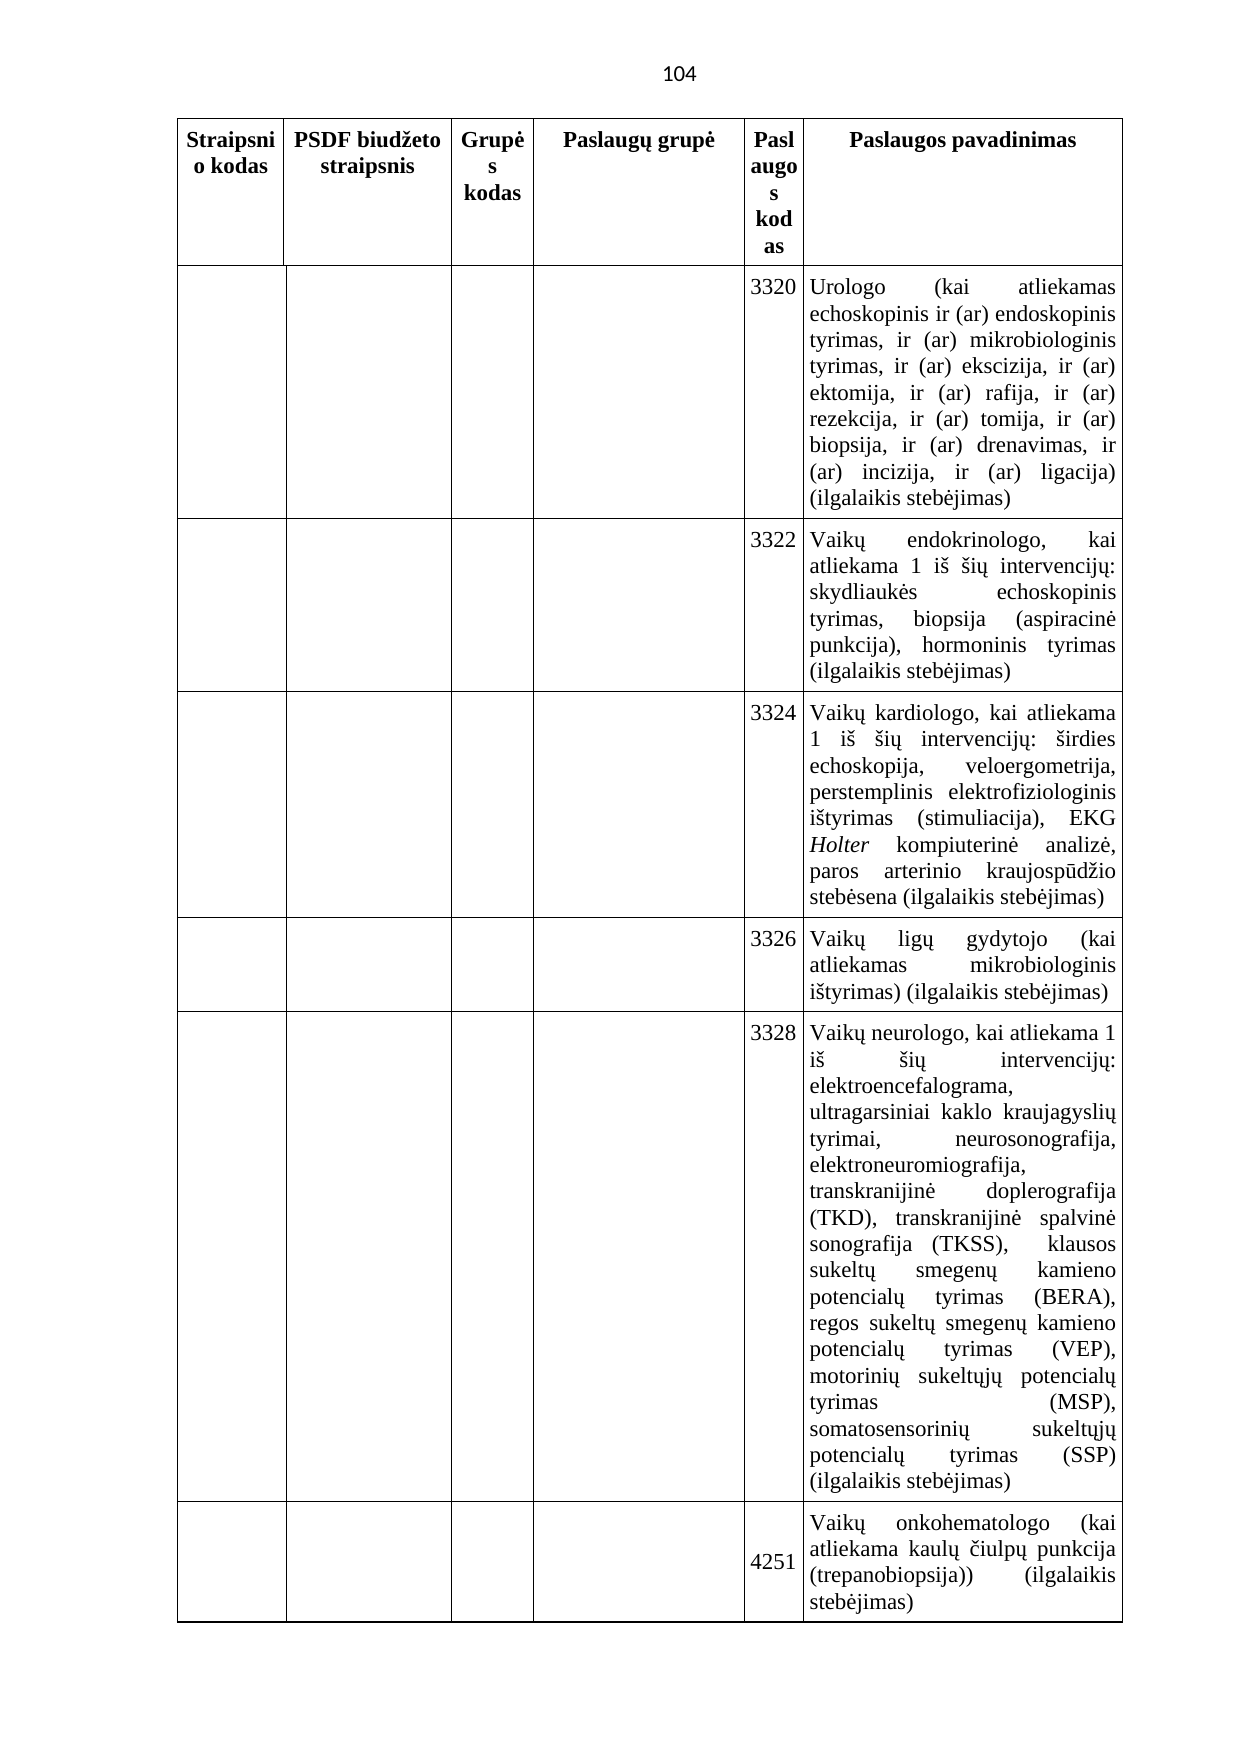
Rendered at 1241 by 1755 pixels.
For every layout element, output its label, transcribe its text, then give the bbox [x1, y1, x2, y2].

table_header Grupės kodas [452, 119, 533, 265]
table_header Paslaugų grupė [534, 119, 744, 265]
table_cell Vaikų neurologo, kai atliekama 1 iš šių intervencijų: elektroencefalograma, ultragarsiniai kaklo kraujagyslių tyrimai, neurosonografija, elektroneuromiografija, transkranijinė doplerografija (TKD), transkranijinė spalvinė sonografija (TKSS), klausos sukeltų smegenų kamieno potencialų tyrimas (BERA), regos sukeltų smegenų kamieno potencialų tyrimas (VEP), motorinių sukeltųjų potencialų tyrimas (MSP), somatosensorinių sukeltųjų potencialų tyrimas (SSP) (ilgalaikis stebėjimas) [804, 1012, 1122, 1501]
table_cell [452, 692, 533, 917]
table_cell [534, 266, 744, 517]
table_cell [534, 918, 744, 1011]
table_cell [452, 519, 533, 691]
table_cell Urologo (kai atliekamas echoskopinis ir (ar) endoskopinis tyrimas, ir (ar) mikrobiologinis tyrimas, ir (ar) ekscizija, ir (ar) ektomija, ir (ar) rafija, ir (ar) rezekcija, ir (ar) tomija, ir (ar) biopsija, ir (ar) drenavimas, ir (ar) incizija, ir (ar) ligacija) (ilgalaikis stebėjimas) [804, 266, 1122, 517]
table_cell [178, 519, 286, 691]
table_cell [178, 1012, 286, 1501]
table_header PSDF biudžeto straipsnis [284, 119, 451, 265]
table_header Paslaugos kodas [745, 119, 803, 265]
table_header Paslaugos pavadinimas [804, 119, 1122, 265]
table_cell 4251 [745, 1502, 803, 1621]
table_cell [287, 519, 451, 691]
table_cell Vaikų onkohematologo (kai atliekama kaulų čiulpų punkcija (trepanobiopsija)) (ilgalaikis stebėjimas) [804, 1502, 1122, 1621]
table_header Straipsnio kodas [178, 119, 283, 265]
table_cell [178, 918, 286, 1011]
table_cell [452, 266, 533, 517]
table_cell [534, 1012, 744, 1501]
table_cell [178, 1502, 286, 1621]
table_cell [452, 1012, 533, 1501]
table_cell Vaikų kardiologo, kai atliekama 1 iš šių intervencijų: širdies echoskopija, veloergometrija, perstemplinis elektrofiziologinis ištyrimas (stimuliacija), EKG Holter kompiuterinė analizė, paros arterinio kraujospūdžio stebėsena (ilgalaikis stebėjimas) [804, 692, 1122, 917]
table_cell [534, 519, 744, 691]
table_cell [287, 918, 451, 1011]
table_cell Vaikų ligų gydytojo (kai atliekamas mikrobiologinis ištyrimas) (ilgalaikis stebėjimas) [804, 918, 1122, 1011]
table_cell 3320 [745, 266, 803, 517]
table_cell 3328 [745, 1012, 803, 1501]
table_cell [178, 692, 286, 917]
table_cell [287, 692, 451, 917]
table_cell [287, 1012, 451, 1501]
table_cell [178, 266, 286, 517]
table_cell Vaikų endokrinologo, kai atliekama 1 iš šių intervencijų: skydliaukės echoskopinis tyrimas, biopsija (aspiracinė punkcija), hormoninis tyrimas (ilgalaikis stebėjimas) [804, 519, 1122, 691]
table_cell [287, 1502, 451, 1621]
table_cell 3324 [745, 692, 803, 917]
table_cell [452, 918, 533, 1011]
table_cell 3322 [745, 519, 803, 691]
table_cell [534, 692, 744, 917]
table_cell 3326 [745, 918, 803, 1011]
table_cell [534, 1502, 744, 1621]
table_cell [287, 266, 451, 517]
table_cell [452, 1502, 533, 1621]
